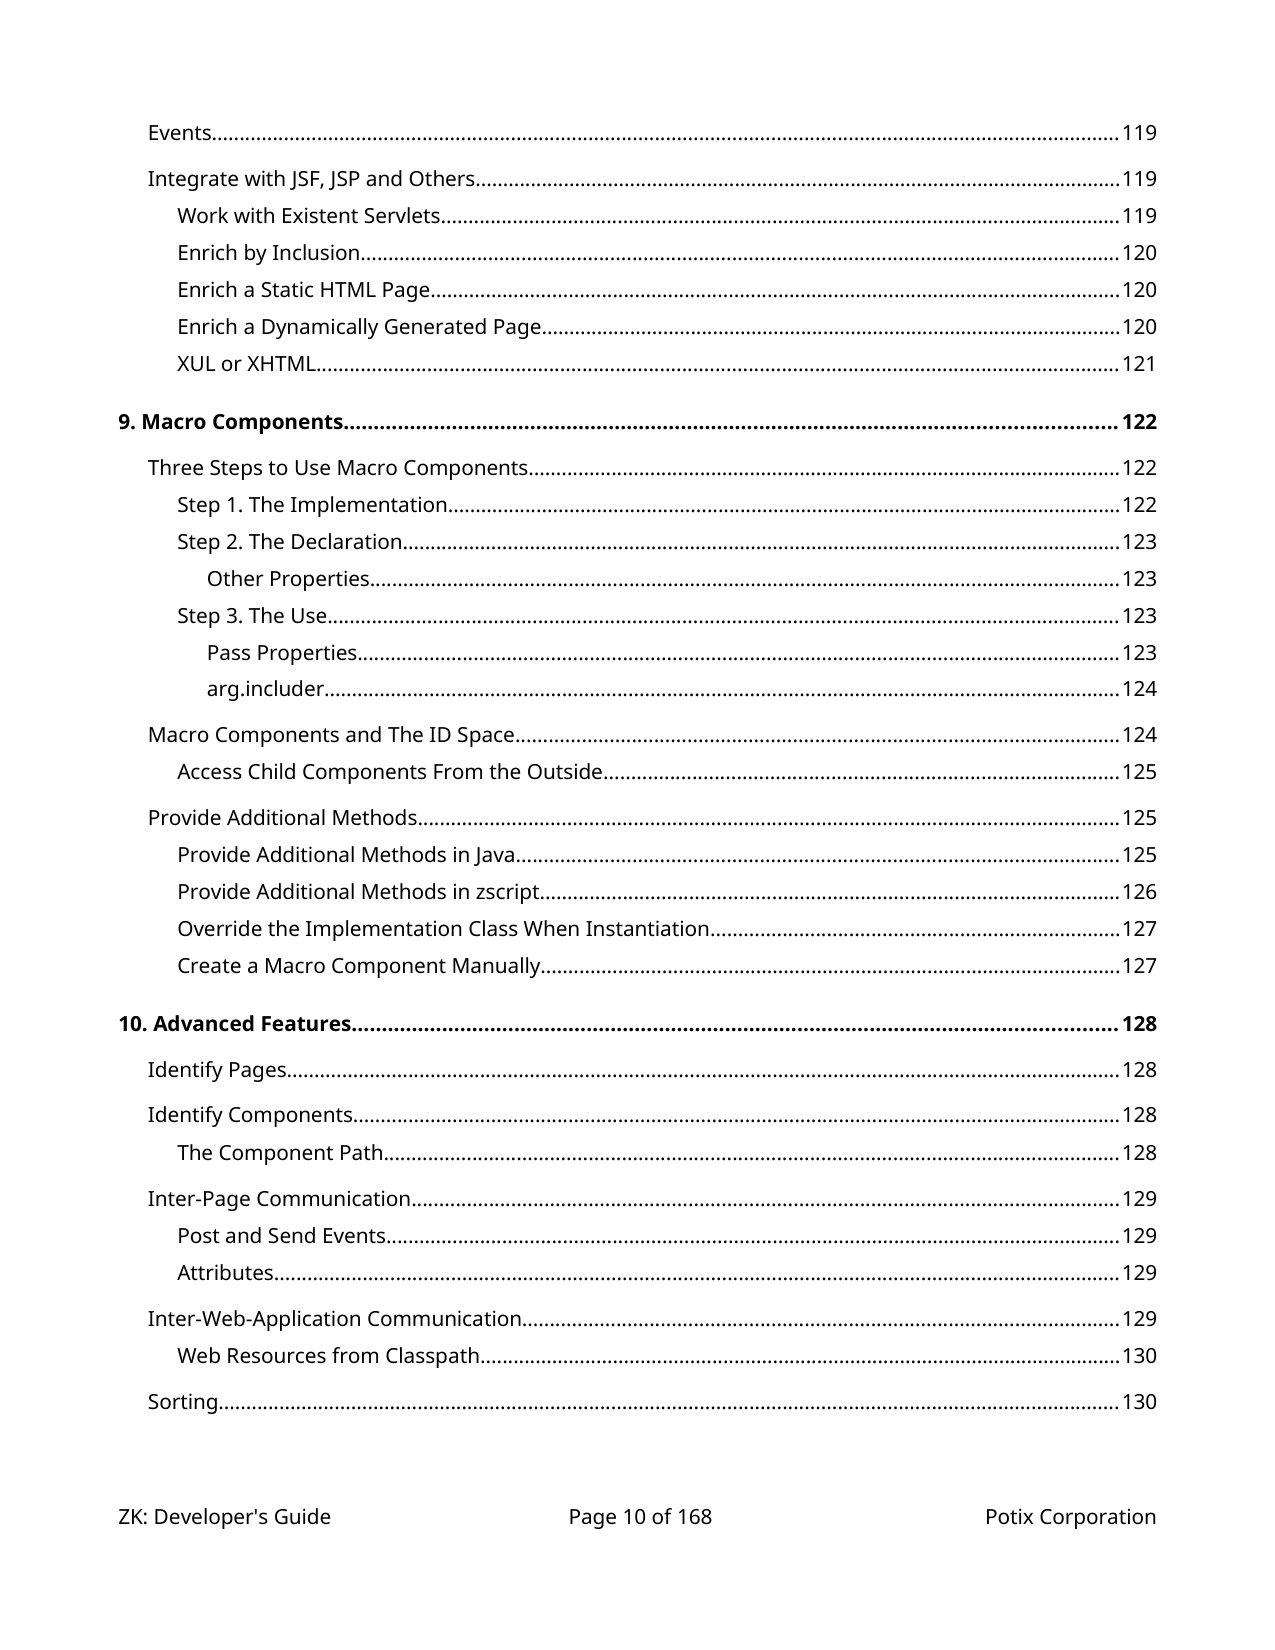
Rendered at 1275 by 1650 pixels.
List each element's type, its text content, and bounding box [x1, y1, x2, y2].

text Integrate with JSF, JSP and Others 119 [148, 164, 1157, 192]
text Events 119 [148, 118, 1157, 146]
text Create a Macro Component Manually 127 [177, 951, 1157, 979]
text Inter-Web-Application Communication 129 [148, 1304, 1157, 1332]
text Inter-Page Communication 129 [148, 1184, 1157, 1212]
text Work with Existent Servlets 119 [177, 201, 1157, 229]
text The Component Path 128 [177, 1138, 1157, 1166]
text Identify Pages 128 [148, 1055, 1157, 1083]
text Step 1. The Implementation 122 [177, 490, 1157, 518]
text Step 2. The Declaration 123 [177, 527, 1157, 556]
text Provide Additional Methods in Java 125 [177, 840, 1157, 868]
text Enrich a Static HTML Page 120 [177, 275, 1157, 303]
text XUL or XHTML 121 [177, 349, 1157, 378]
text 9. Macro Components 122 [118, 407, 1157, 435]
text Other Properties 123 [207, 564, 1157, 593]
text Macro Components and The ID Space 124 [148, 720, 1157, 748]
text Pass Properties 123 [207, 638, 1157, 667]
text Provide Additional Methods in zscript 126 [177, 877, 1157, 905]
text Override the Implementation Class When Instantiation 127 [177, 914, 1157, 942]
text Provide Additional Methods 125 [148, 803, 1157, 831]
text Step 3. The Use 123 [177, 601, 1157, 630]
text arg.includer 124 [207, 674, 1157, 702]
text Web Resources from Classpath 130 [177, 1341, 1157, 1369]
text 10. Advanced Features 128 [118, 1009, 1157, 1037]
text Enrich a Dynamically Generated Page 120 [177, 312, 1157, 341]
text Identify Components 128 [148, 1101, 1157, 1129]
text Access Child Components From the Outside 125 [177, 757, 1157, 785]
text Post and Send Events 129 [177, 1221, 1157, 1249]
text Enrich by Inclusion 120 [177, 238, 1157, 266]
text Sorting 130 [148, 1387, 1157, 1415]
text Three Steps to Use Macro Components 122 [148, 453, 1157, 481]
text Attributes 129 [177, 1258, 1157, 1286]
